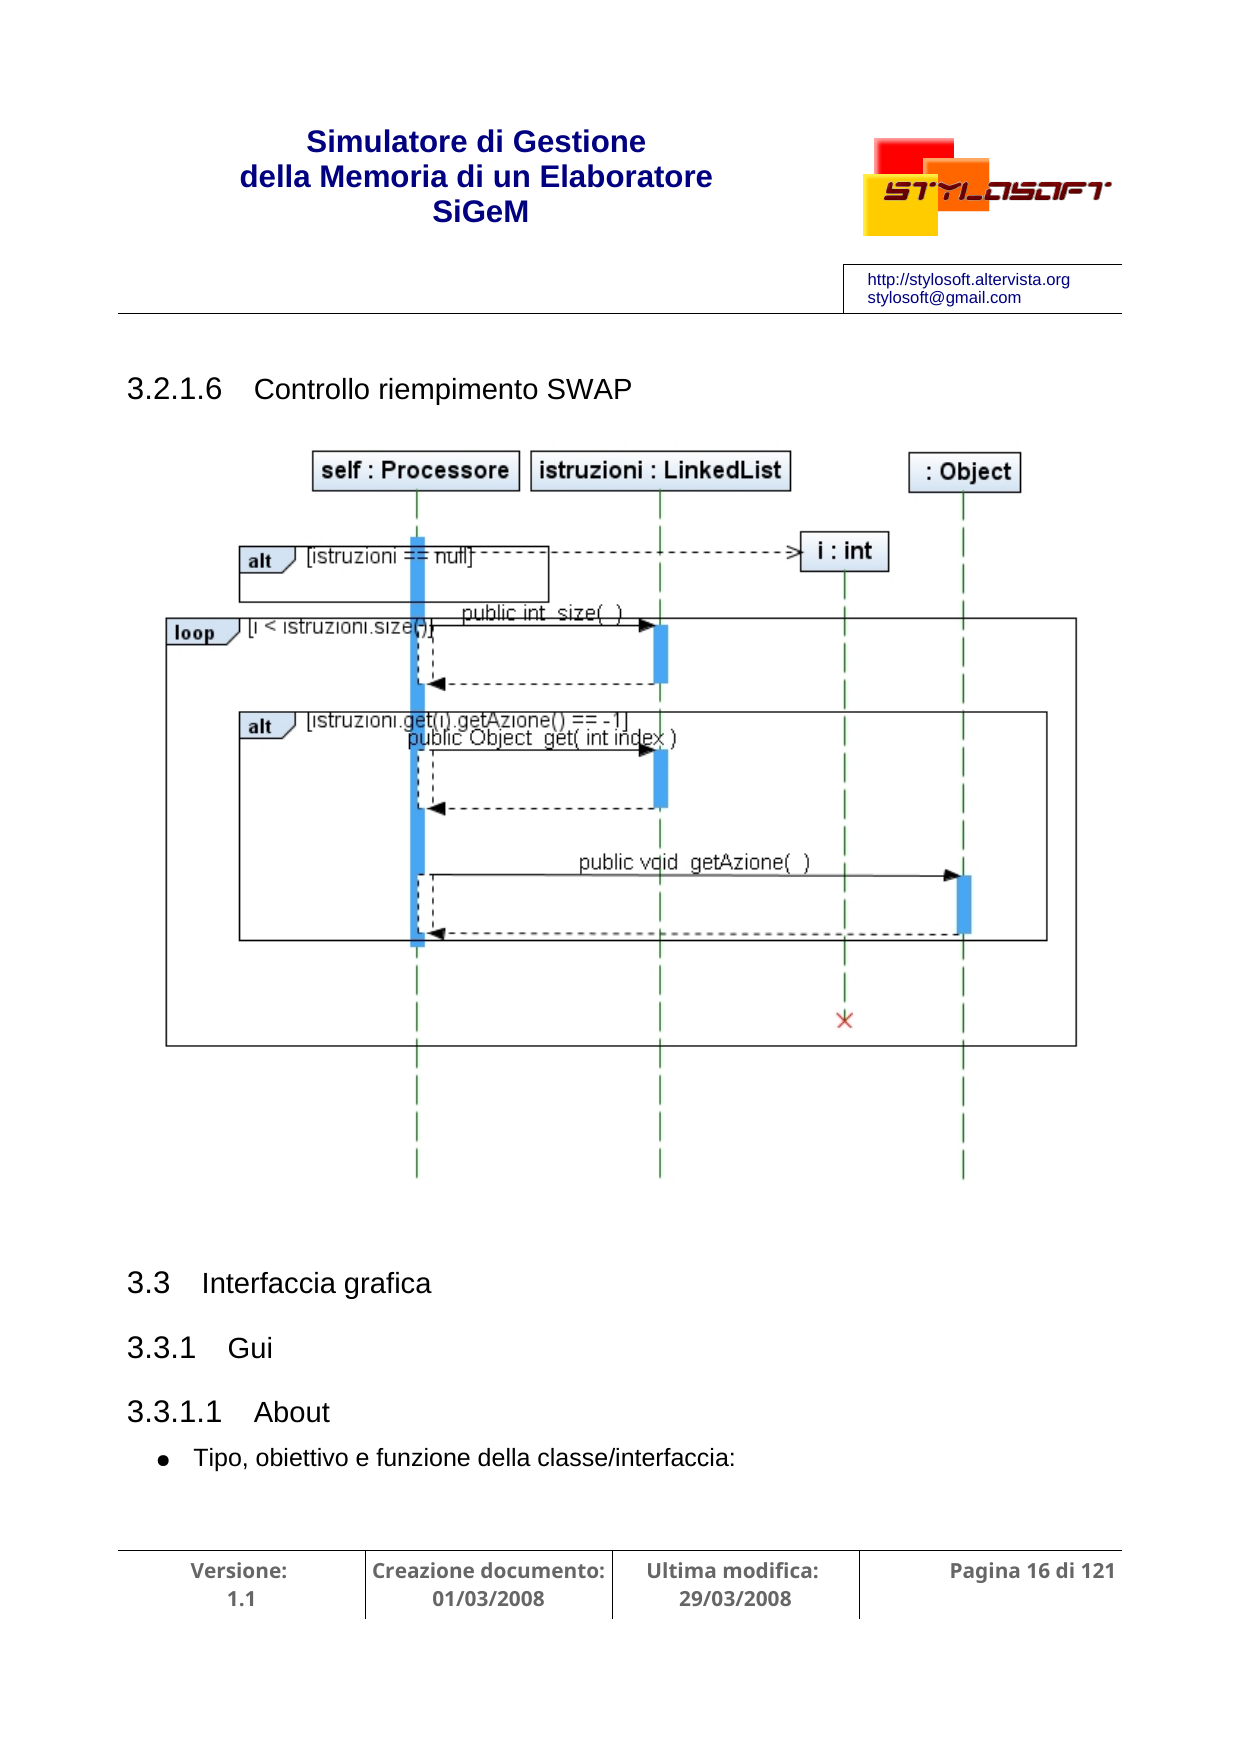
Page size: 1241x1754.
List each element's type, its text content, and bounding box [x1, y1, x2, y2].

picture [135, 421, 1105, 1211]
subtitle Gui [118, 1330, 1122, 1365]
list Tipo, obiettivo e funzione della classe/interfaccia: [156, 1444, 1122, 1472]
picture [848, 123, 1117, 247]
subtitle About [118, 1394, 1122, 1429]
subtitle Controllo riempimento SWAP [118, 371, 1122, 406]
subtitle Interfaccia grafica [118, 1265, 1122, 1300]
